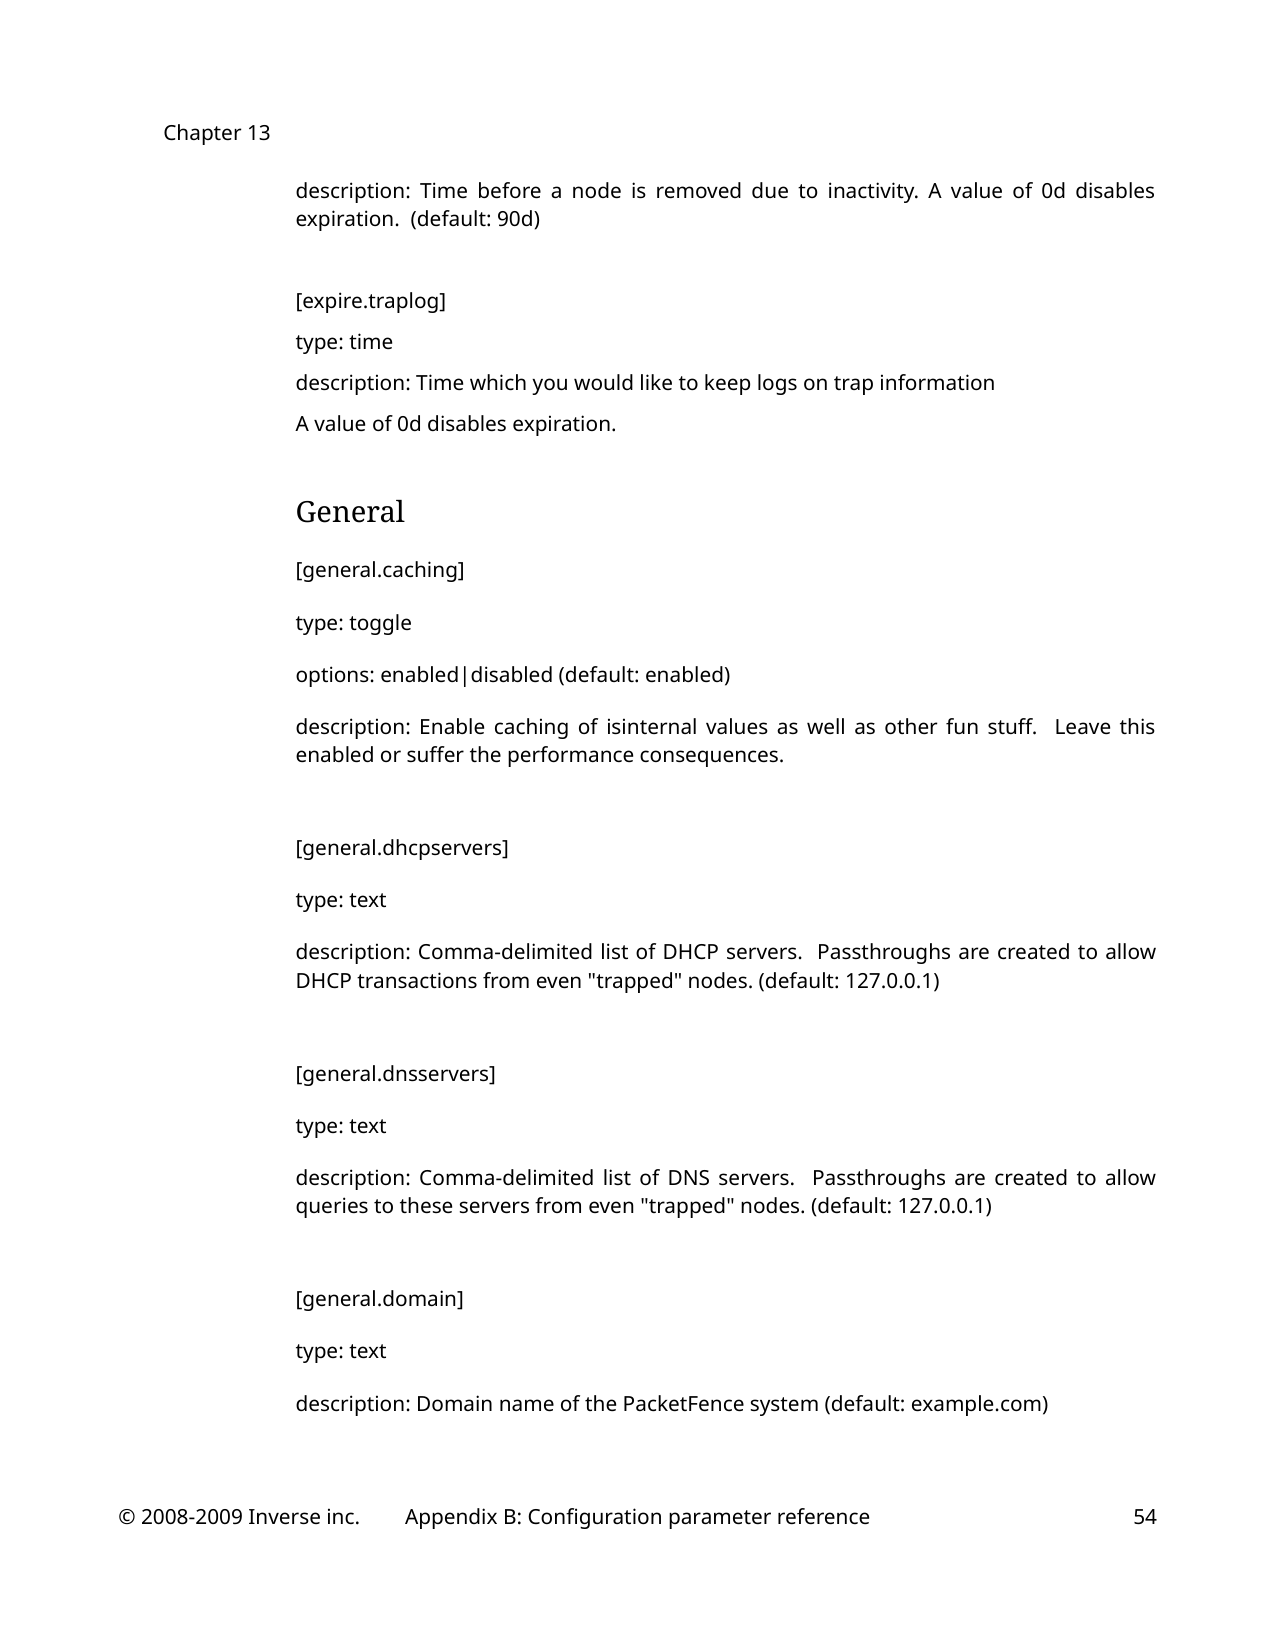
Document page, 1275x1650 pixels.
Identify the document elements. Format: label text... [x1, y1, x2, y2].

text description: Comma-delimited list of DNS servers. Passthroughs are created to allow queries to these servers from even "trapped" nodes. (default: 127.0.0.1) [295, 1163, 1157, 1220]
text A value of 0d disables expiration. [295, 409, 1157, 438]
text description: Enable caching of isinternal values as well as other fun stuff. Leave this enabled or suffer the performance consequences. [295, 712, 1157, 769]
text type: time [295, 327, 1157, 356]
text [expire.traplog] [295, 286, 1157, 315]
text [general.dhcpservers] [295, 833, 1157, 862]
text type: text [295, 885, 1157, 914]
text [general.dnsservers] [295, 1059, 1157, 1087]
text type: text [295, 1111, 1157, 1139]
text options: enabled|disabled (default: enabled) [295, 660, 1157, 688]
text type: text [295, 1337, 1157, 1365]
text type: toggle [295, 608, 1157, 636]
text description: Time which you would like to keep logs on trap information [295, 368, 1157, 397]
text description: Comma-delimited list of DHCP servers. Passthroughs are created to allow DHCP transactions from even "trapped" nodes. (default: 127.0.0.1) [295, 937, 1157, 994]
subtitle General [295, 491, 1157, 531]
text [general.domain] [295, 1284, 1157, 1313]
text [general.caching] [295, 556, 1157, 584]
text description: Domain name of the PacketFence system (default: example.com) [295, 1389, 1157, 1417]
text description: Time before a node is removed due to inactivity. A value of 0d disables expiration. (default: 90d) [295, 176, 1157, 233]
